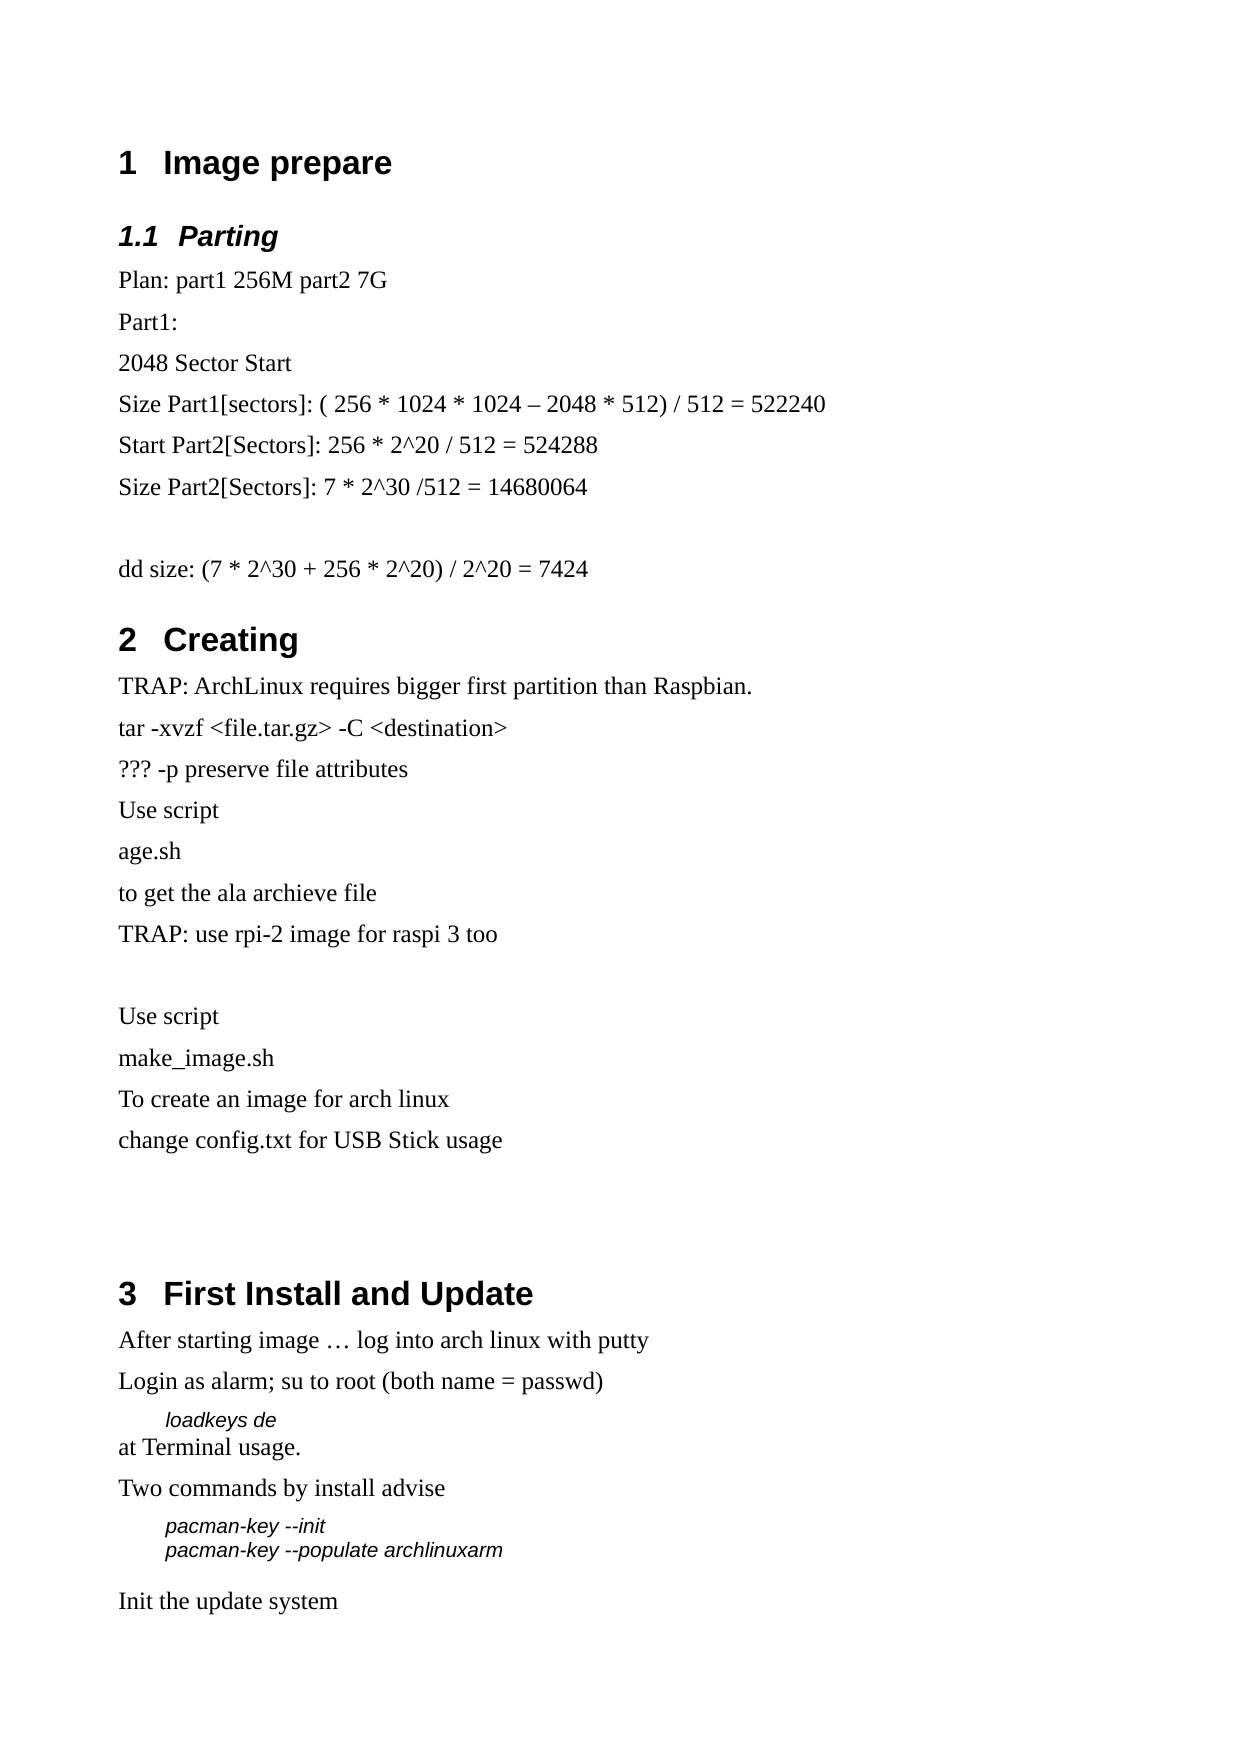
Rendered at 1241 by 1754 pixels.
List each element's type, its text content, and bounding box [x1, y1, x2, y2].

text Two commands by install advise [118, 1473, 1122, 1502]
text Init the update system [118, 1586, 1122, 1615]
subtitle First Install and Update [118, 1274, 1122, 1313]
text age.sh [118, 836, 1122, 865]
subtitle Creating [118, 620, 1122, 659]
text Part1: [118, 307, 1122, 335]
text Use script [118, 1001, 1122, 1030]
text 2048 Sector Start [118, 348, 1122, 377]
text to get the ala archieve file [118, 878, 1122, 906]
text TRAP: use rpi-2 image for raspi 3 too [118, 919, 1122, 948]
text tar -xvzf <file.tar.gz> -C <destination> [118, 713, 1122, 741]
text make_image.sh [118, 1043, 1122, 1071]
subtitle Parting [118, 219, 1122, 253]
text Login as alarm; su to root (both name = passwd) [118, 1366, 1122, 1395]
text After starting image … log into arch linux with putty [118, 1325, 1122, 1354]
text at Terminal usage. [118, 1432, 1122, 1460]
text Size Part2[Sectors]: 7 * 2^30 /512 = 14680064 [118, 472, 1122, 500]
text TRAP: ArchLinux requires bigger first partition than Raspbian. [118, 671, 1122, 700]
subtitle Image prepare [118, 143, 1122, 182]
text loadkeys de [142, 1408, 1122, 1432]
text ??? -p preserve file attributes [118, 754, 1122, 783]
text Size Part1[sectors]: ( 256 * 1024 * 1024 – 2048 * 512) / 512 = 522240 [118, 389, 1122, 418]
text Plan: part1 256M part2 7G [118, 265, 1122, 294]
text Use script [118, 795, 1122, 824]
text Start Part2[Sectors]: 256 * 2^20 / 512 = 524288 [118, 430, 1122, 459]
text change config.txt for USB Stick usage [118, 1125, 1122, 1154]
text To create an image for arch linux [118, 1084, 1122, 1113]
text pacman-key --populate archlinuxarm [142, 1538, 1122, 1562]
text pacman-key --init [142, 1514, 1122, 1538]
text dd size: (7 * 2^30 + 256 * 2^20) / 2^20 = 7424 [118, 554, 1122, 583]
